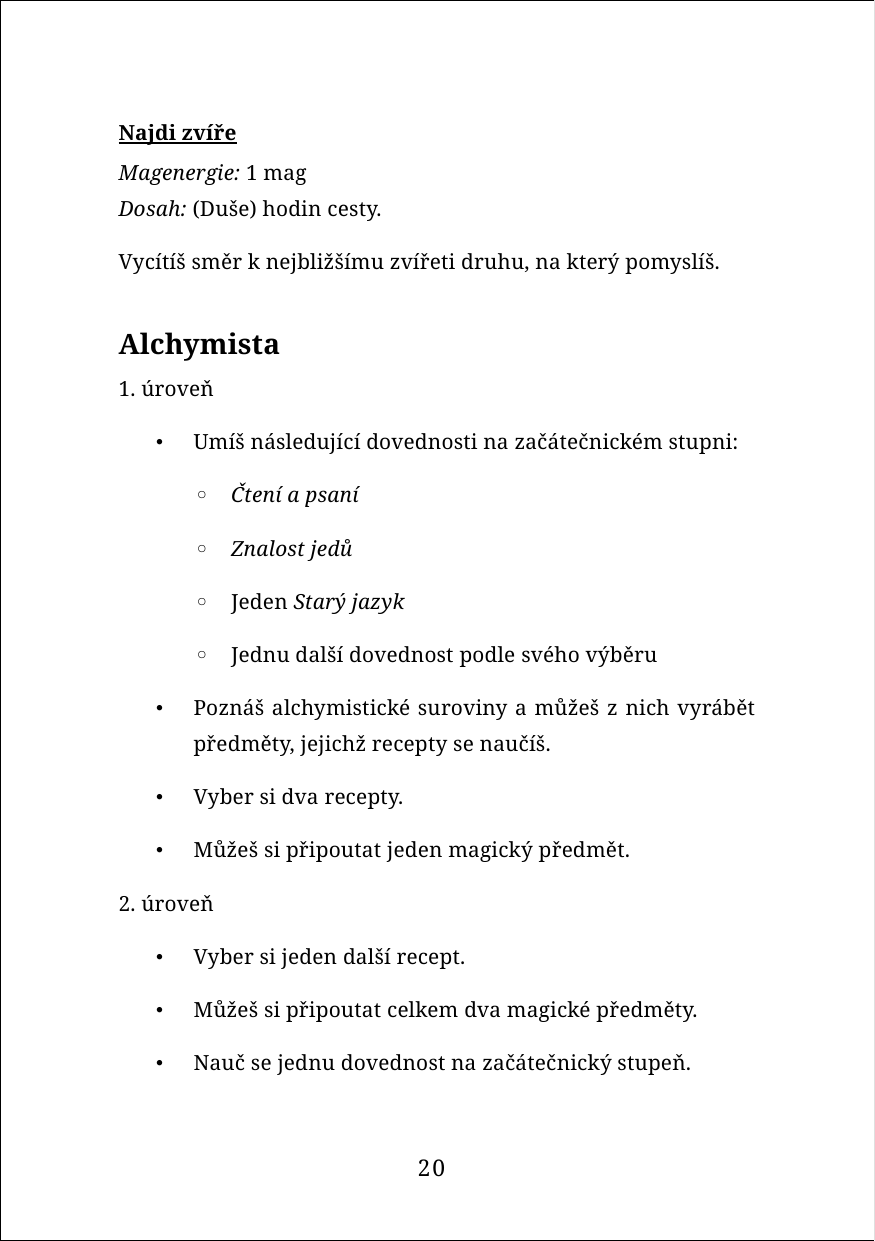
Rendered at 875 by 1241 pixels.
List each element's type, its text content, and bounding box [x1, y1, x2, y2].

list Znalost jedů [193, 534, 756, 562]
text Vycítíš směr k nejbližšímu zvířeti druhu, na který pomyslíš. [118, 247, 756, 276]
list Umíš následující dovednosti na začátečnickém stupni: [156, 427, 756, 456]
list Vyber si dva recepty. [156, 782, 756, 811]
subtitle Alchymista [118, 324, 756, 362]
text 1. úroveň [118, 374, 756, 403]
list Můžeš si připoutat celkem dva magické předměty. [156, 995, 756, 1024]
subtitle Najdi zvíře [118, 118, 756, 147]
list Jednu další dovednost podle svého výběru [193, 640, 756, 669]
list Nauč se jednu dovednost na začátečnický stupeň. [156, 1048, 756, 1077]
text Magenergie: 1 mag Dosah: (Duše) hodin cesty. [118, 158, 756, 222]
list Vyber si jeden další recept. [156, 942, 756, 970]
list Čtení a psaní [193, 481, 756, 509]
list Můžeš si připoutat jeden magický předmět. [156, 836, 756, 864]
list Jeden Starý jazyk [193, 587, 756, 616]
text 2. úroveň [118, 889, 756, 917]
list Poznáš alchymistické suroviny a můžeš z nich vyrábět předměty, jejichž recepty se naučíš. [156, 693, 756, 757]
